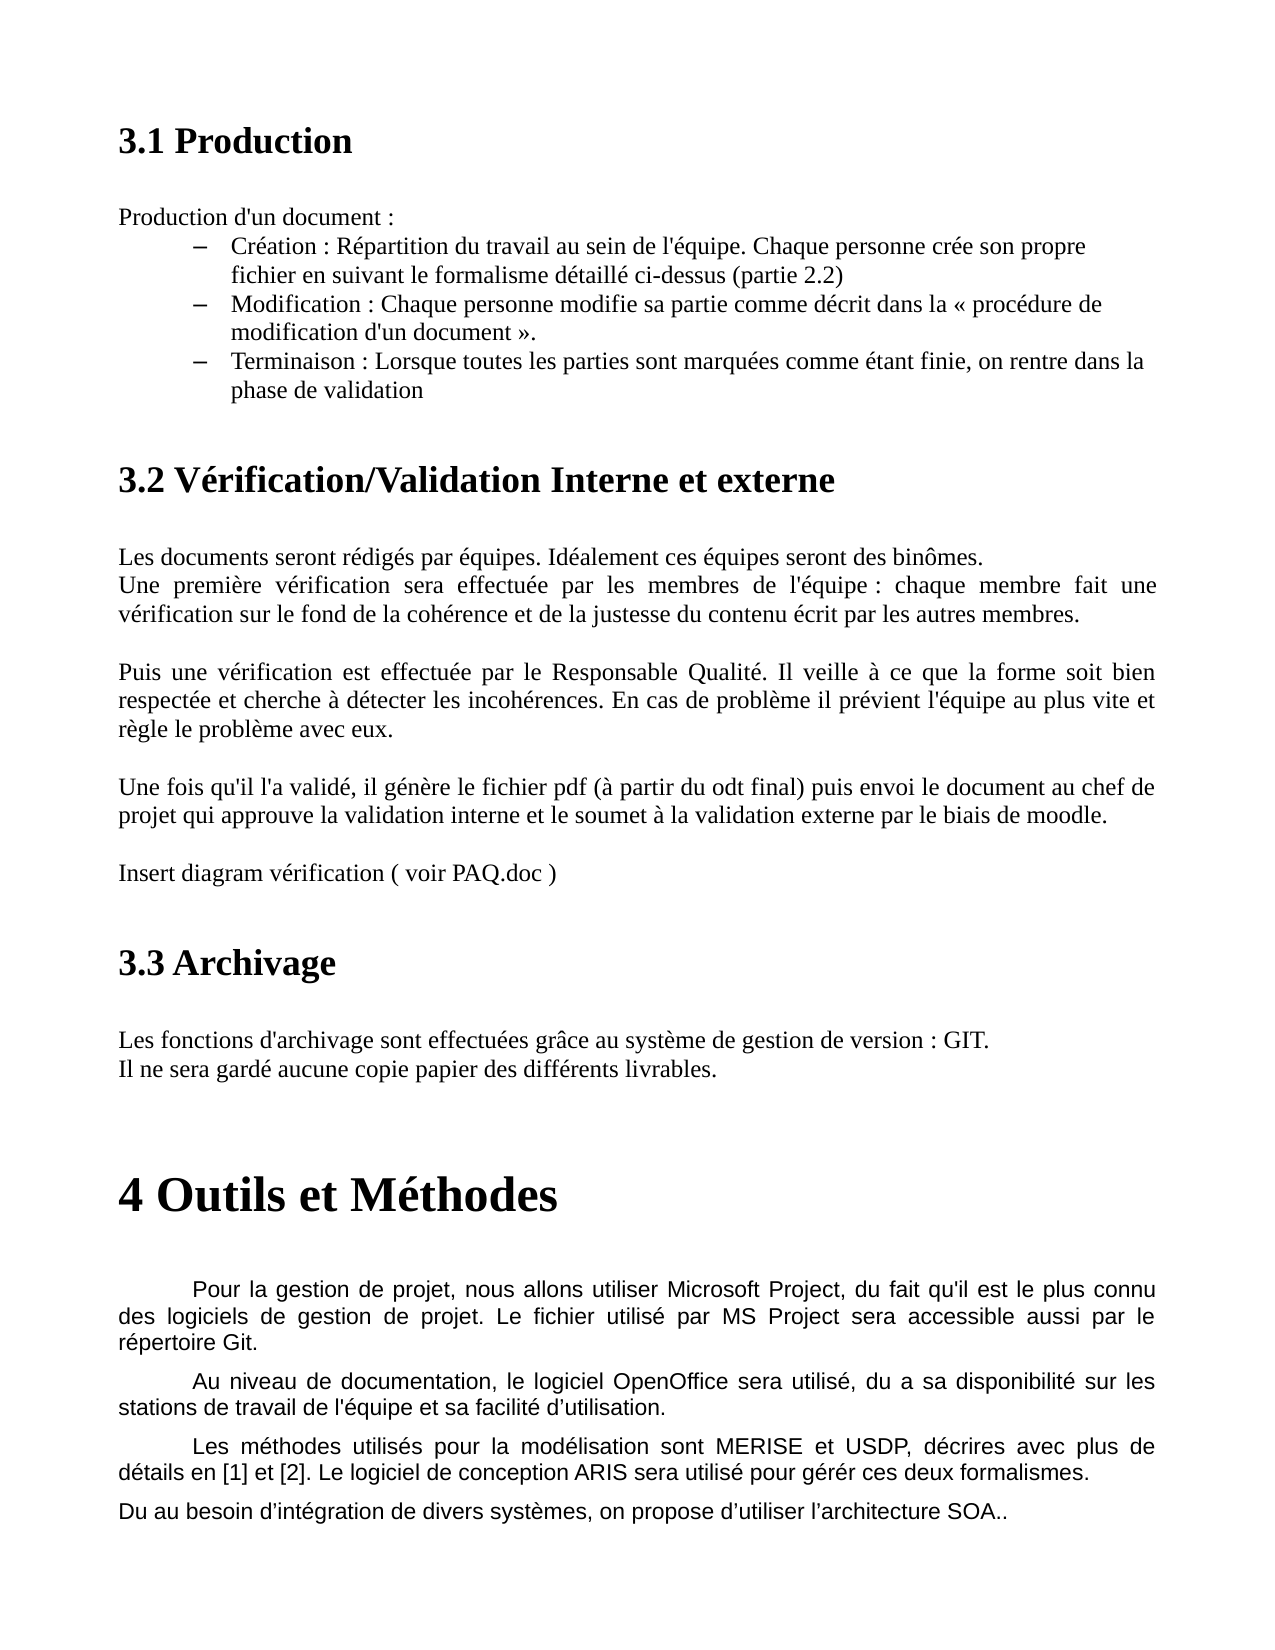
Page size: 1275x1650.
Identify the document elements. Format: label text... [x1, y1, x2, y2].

text Une fois qu'il l'a validé, il génère le fichier pdf (à partir du odt final) puis envoi le document au chef de projet qui approuve la validation interne et le soumet à la validation externe par le biais de moodle. [118, 772, 1157, 829]
text Il ne sera gardé aucune copie papier des différents livrables. [118, 1054, 1157, 1082]
text Au niveau de documentation, le logiciel OpenOffice sera utilisé, du a sa disponibilité sur les stations de travail de l'équipe et sa facilité d’utilisation. [118, 1368, 1157, 1421]
subtitle 3.3 Archivage [118, 941, 1157, 984]
text Production d'un document : [118, 202, 1157, 231]
list Modification : Chaque personne modifie sa partie comme décrit dans la « procédure de modification d'un document ». [193, 289, 1157, 346]
list Création : Répartition du travail au sein de l'équipe. Chaque personne crée son propre fichier en suivant le formalisme détaillé ci-dessus (partie 2.2) [193, 231, 1157, 289]
text Les fonctions d'archivage sont effectuées grâce au système de gestion de version : GIT. [118, 1025, 1157, 1054]
text Insert diagram vérification ( voir PAQ.doc ) [118, 858, 1157, 887]
subtitle 4 Outils et Méthodes [118, 1165, 1157, 1222]
text Du au besoin d’intégration de divers systèmes, on propose d’utiliser l’architecture SOA.. [118, 1498, 1157, 1524]
text Les documents seront rédigés par équipes. Idéalement ces équipes seront des binômes. [118, 542, 1157, 571]
text Puis une vérification est effectuée par le Responsable Qualité. Il veille à ce que la forme soit bien respectée et cherche à détecter les incohérences. En cas de problème il prévient l'équipe au plus vite et règle le problème avec eux. [118, 657, 1157, 743]
text Pour la gestion de projet, nous allons utiliser Microsoft Project, du fait qu'il est le plus connu des logiciels de gestion de projet. Le fichier utilisé par MS Project sera accessible aussi par le répertoire Git. [118, 1276, 1157, 1355]
text Une première vérification sera effectuée par les membres de l'équipe : chaque membre fait une vérification sur le fond de la cohérence et de la justesse du contenu écrit par les autres membres. [118, 571, 1157, 628]
text Les méthodes utilisés pour la modélisation sont MERISE et USDP, décrires avec plus de détails en [1] et [2]. Le logiciel de conception ARIS sera utilisé pour gérér ces deux formalismes. [118, 1433, 1157, 1486]
subtitle 3.1 Production [118, 118, 1157, 161]
subtitle 3.2 Vérification/Validation Interne et externe [118, 457, 1157, 501]
list Terminaison : Lorsque toutes les parties sont marquées comme étant finie, on rentre dans la phase de validation [193, 346, 1157, 404]
